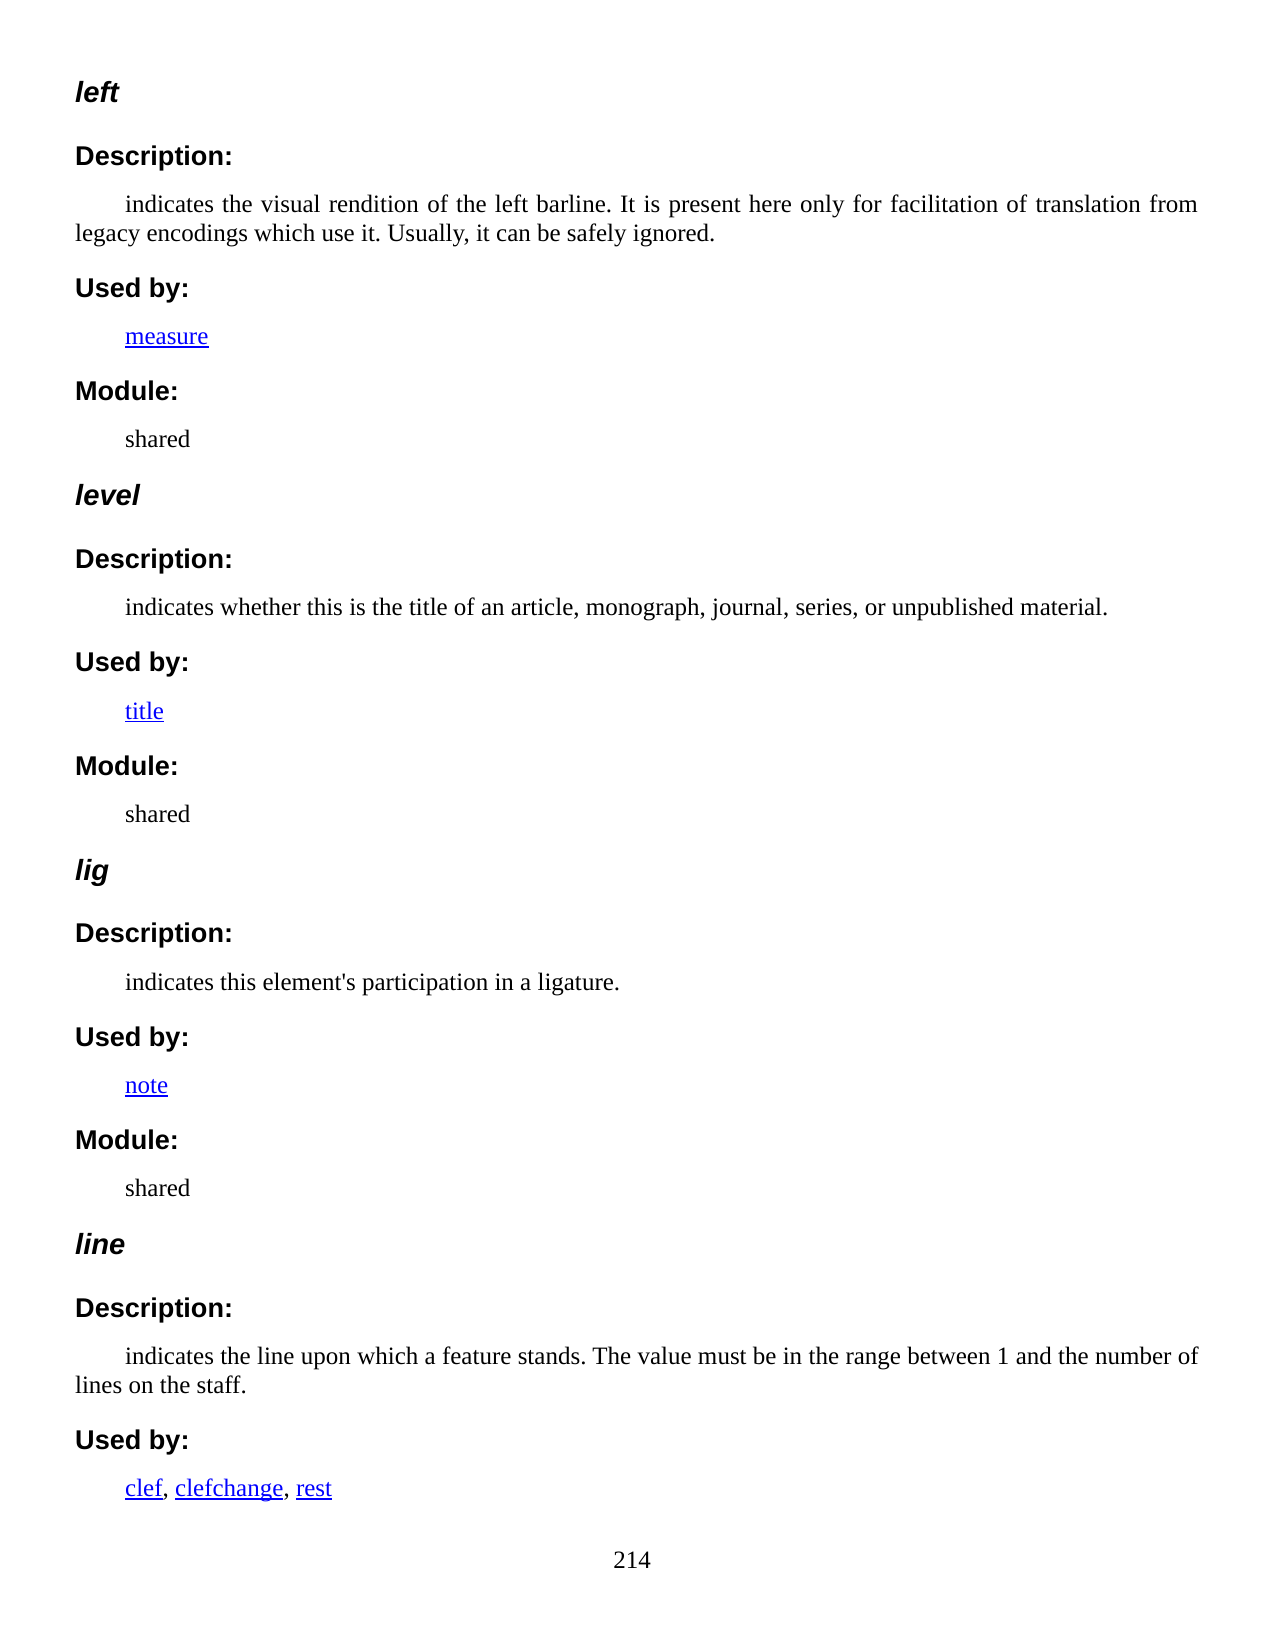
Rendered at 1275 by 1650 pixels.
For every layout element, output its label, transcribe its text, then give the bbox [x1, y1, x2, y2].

text indicates whether this is the title of an article, monograph, journal, series, or unpublished material. [75, 592, 1200, 621]
subtitle Module: [75, 749, 1200, 781]
subtitle left [75, 75, 1200, 108]
text indicates this element's participation in a ligature. [75, 967, 1200, 996]
subtitle Used by: [75, 272, 1200, 303]
subtitle level [75, 478, 1200, 512]
subtitle lig [75, 853, 1200, 886]
text indicates the line upon which a feature stands. The value must be in the range between 1 and the number of lines on the staff. [75, 1341, 1200, 1399]
text title [75, 696, 1200, 724]
subtitle Used by: [75, 1021, 1200, 1052]
text clef, clefchange, rest [75, 1473, 1200, 1502]
subtitle Description: [75, 543, 1200, 574]
subtitle Description: [75, 1292, 1200, 1323]
subtitle line [75, 1227, 1200, 1261]
text shared [75, 1173, 1200, 1202]
text measure [75, 321, 1200, 350]
subtitle Description: [75, 140, 1200, 171]
subtitle Used by: [75, 646, 1200, 677]
subtitle Module: [75, 1124, 1200, 1155]
subtitle Description: [75, 917, 1200, 949]
text shared [75, 424, 1200, 453]
subtitle Used by: [75, 1424, 1200, 1455]
text indicates the visual rendition of the left barline. It is present here only for facilitation of translation from legacy encodings which use it. Usually, it can be safely ignored. [75, 189, 1200, 247]
text note [75, 1070, 1200, 1099]
subtitle Module: [75, 375, 1200, 406]
text shared [75, 799, 1200, 828]
